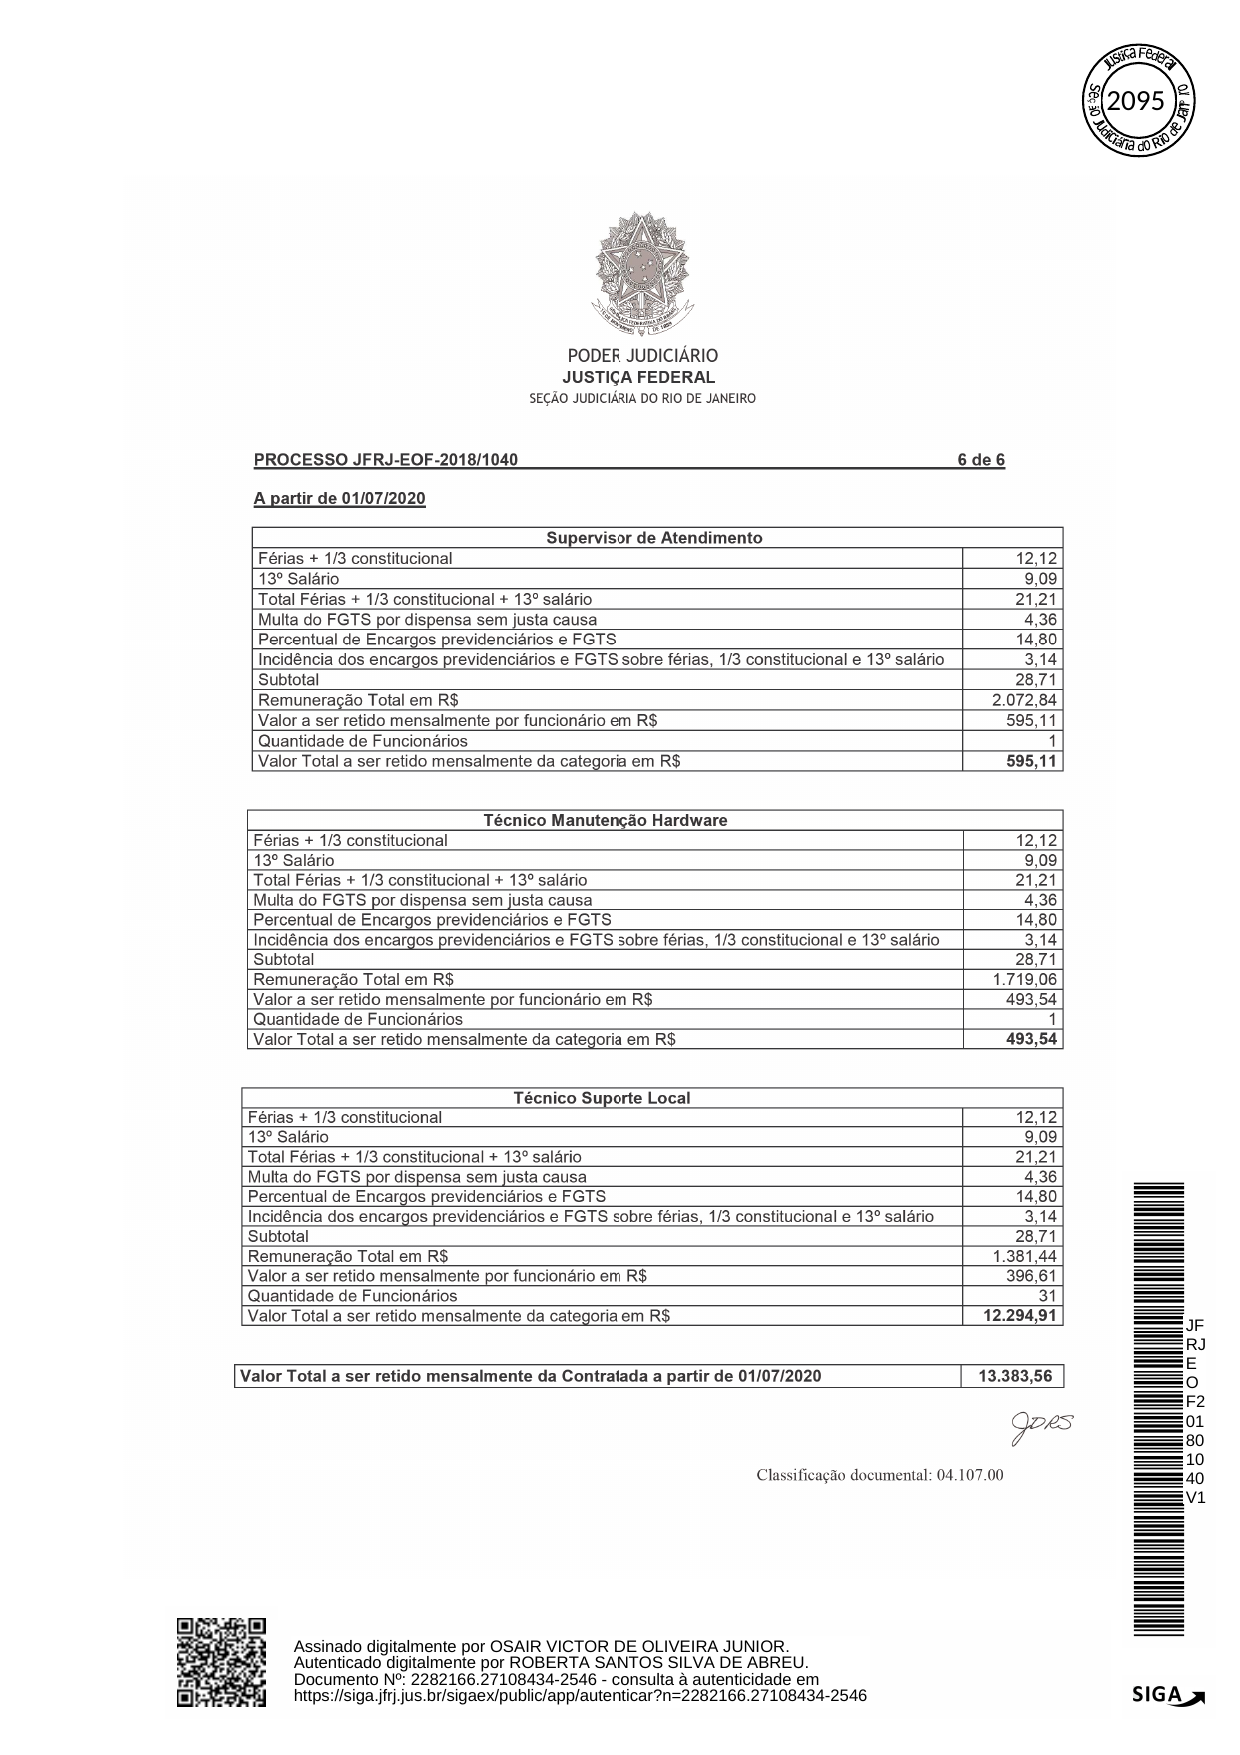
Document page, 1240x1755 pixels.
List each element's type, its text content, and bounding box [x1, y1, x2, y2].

text JFRJEOF201801040V10 [1186, 1316, 1206, 1504]
text e [1179, 97, 1193, 105]
text ç [1088, 98, 1099, 106]
